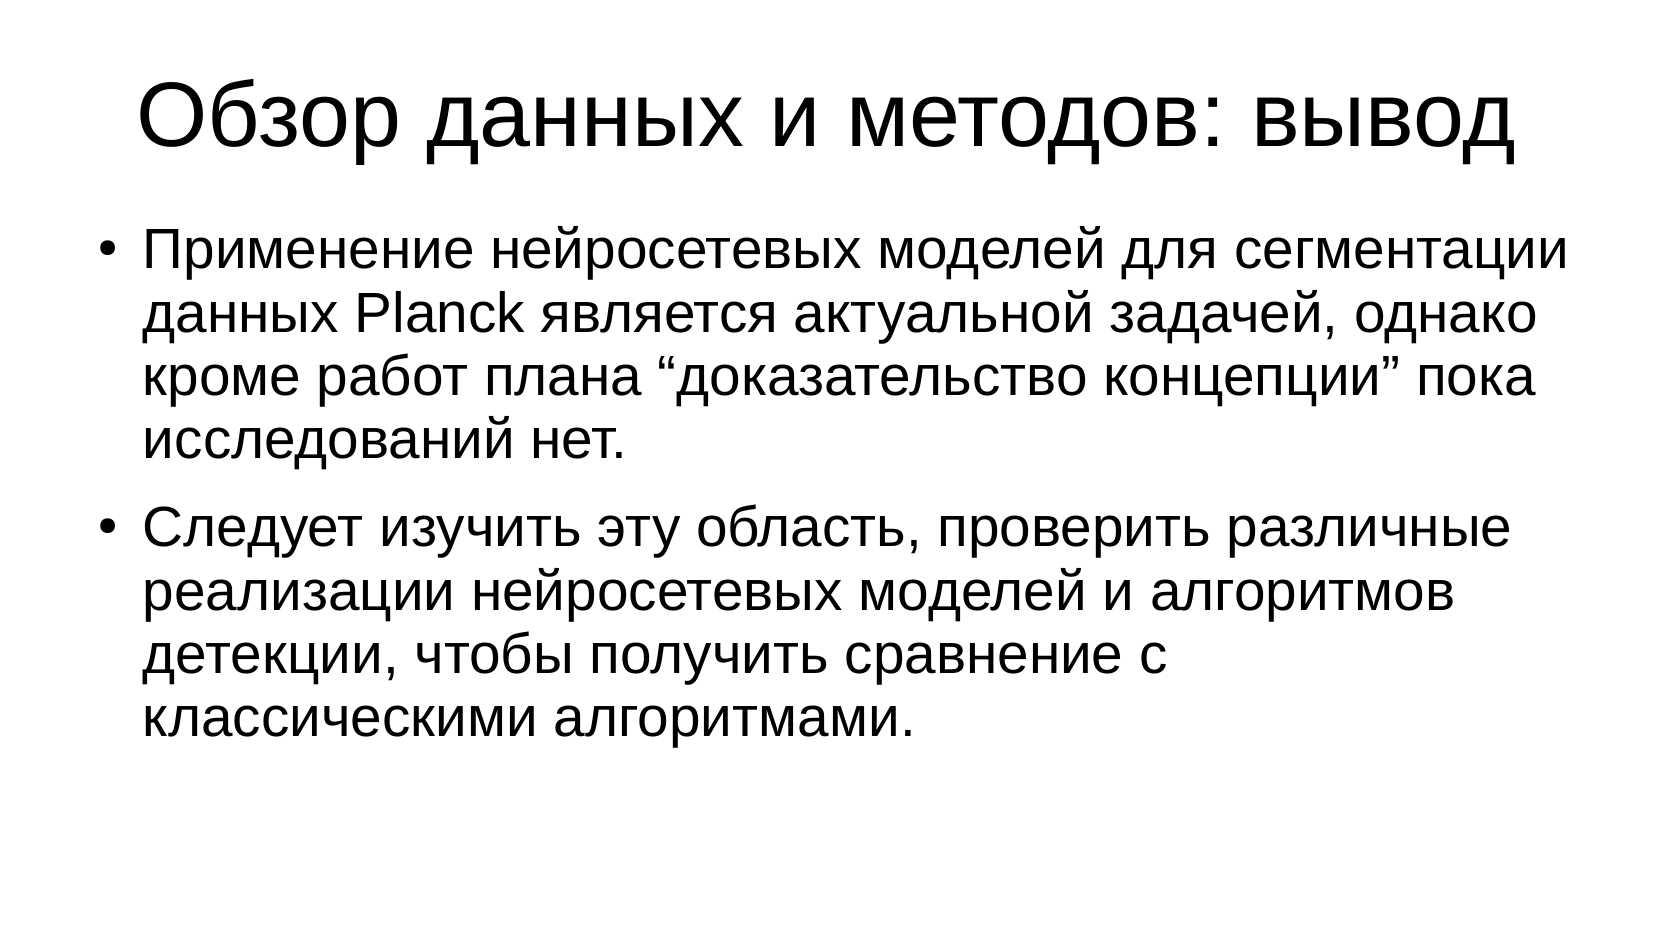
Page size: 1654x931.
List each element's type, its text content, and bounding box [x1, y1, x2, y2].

title Обзор данных и методов: вывод [82, 37, 1571, 193]
list Применение нейросетевых моделей для сегментации данных Planck является актуальной задачей, однако кроме работ плана “доказательство концепции” пока исследований нет. Следует изучить эту область, проверить различные реализации нейросетевых моделей и алгоритмов детекции, чтобы получить сравнение с классическими алгоритмами. [82, 217, 1571, 758]
